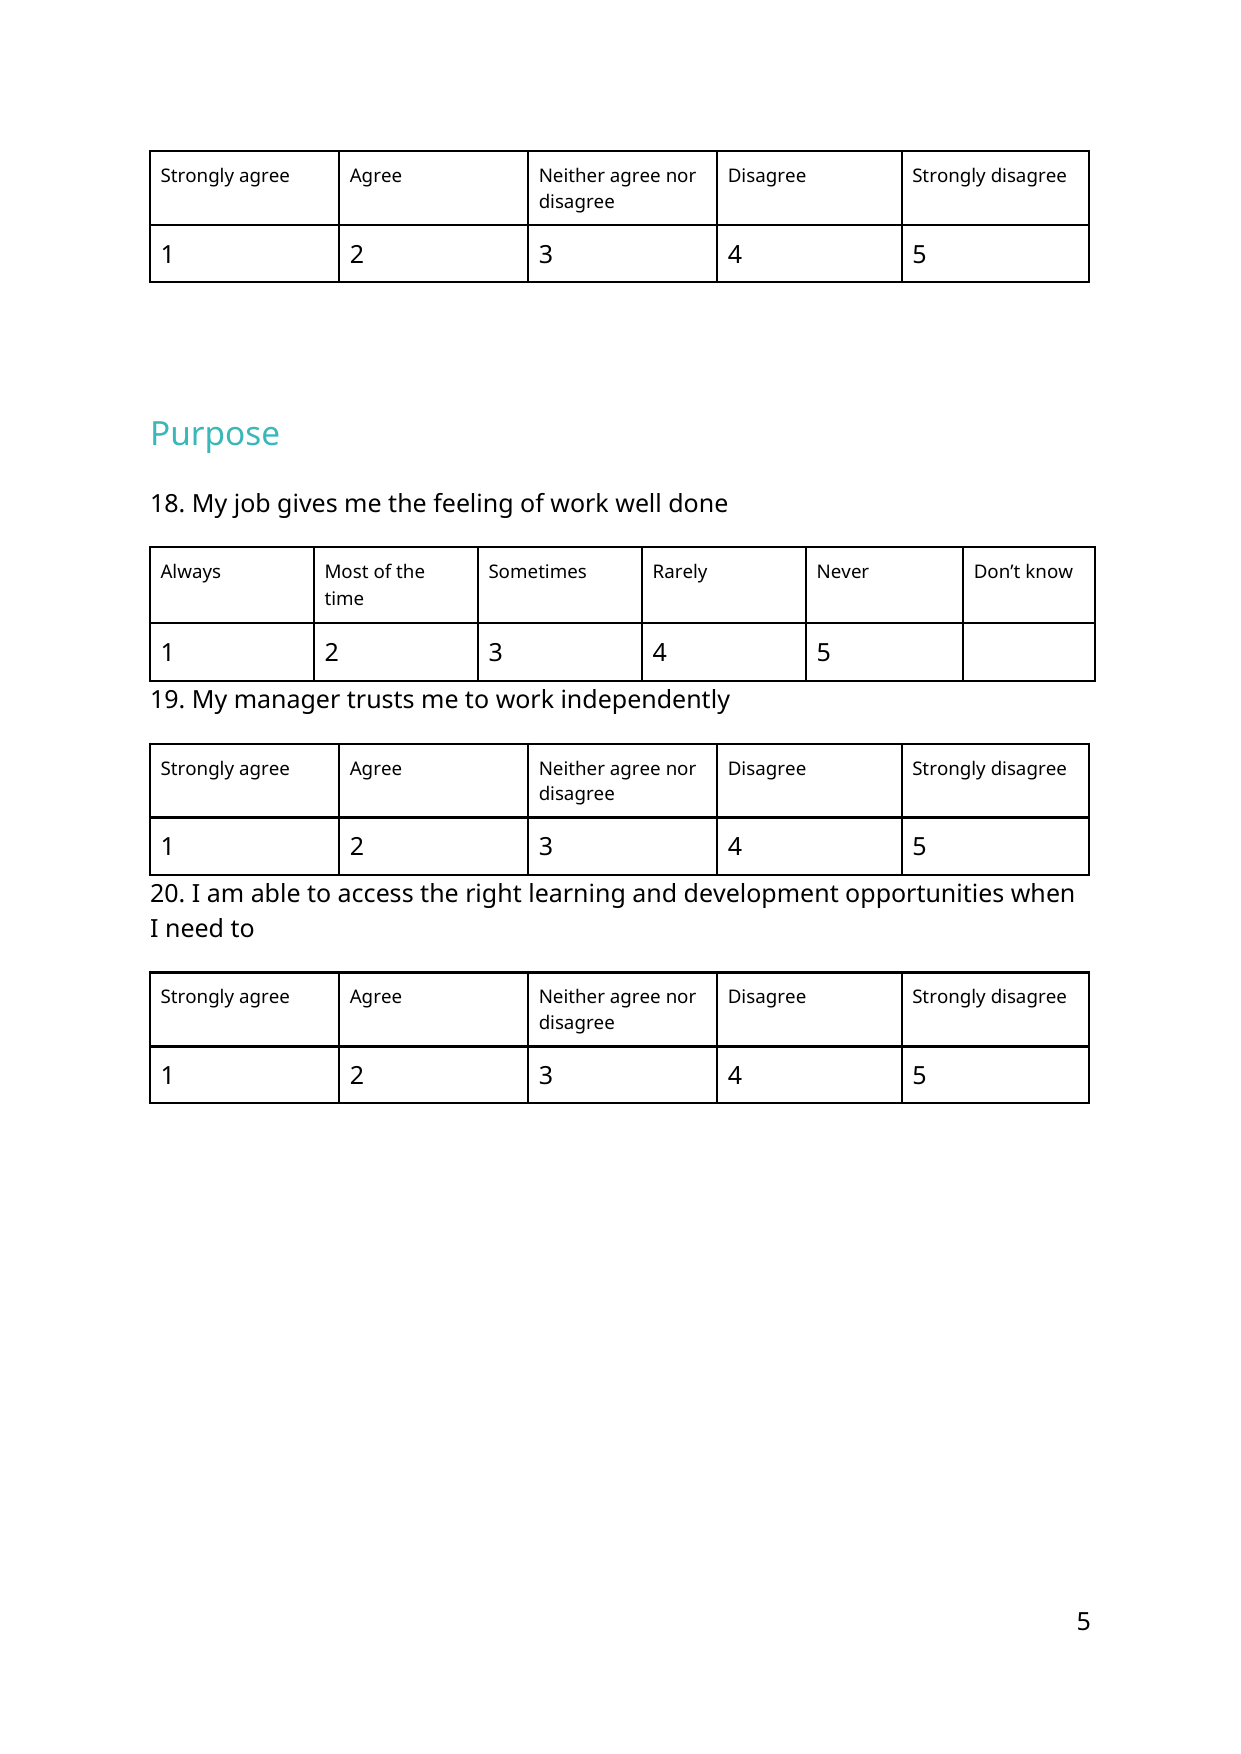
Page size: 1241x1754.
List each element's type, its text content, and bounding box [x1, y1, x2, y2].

table_cell 3 [479, 624, 641, 680]
table_cell 5 [807, 624, 962, 680]
table_header Don’t know [964, 548, 1094, 622]
table_cell 2 [340, 1048, 527, 1102]
table_cell 1 [151, 1048, 338, 1102]
table_header Agree [340, 974, 527, 1045]
table_header Disagree [718, 974, 901, 1045]
table_header Strongly disagree [903, 152, 1088, 224]
table_cell 1 [151, 226, 338, 281]
table_header Sometimes [479, 548, 641, 622]
table_cell 3 [529, 819, 716, 873]
table_header Strongly disagree [903, 745, 1088, 816]
table_cell 5 [903, 1048, 1088, 1102]
table_cell 4 [718, 819, 901, 873]
table_cell 1 [151, 624, 313, 680]
table_header Rarely [643, 548, 805, 622]
table_cell 2 [340, 819, 527, 873]
table_header Most of the time [315, 548, 477, 622]
subtitle 18. My job gives me the feeling of work well done [150, 486, 1091, 520]
table_cell 4 [643, 624, 805, 680]
table_cell 3 [529, 226, 716, 281]
table_cell 4 [718, 226, 901, 281]
table_header Disagree [718, 745, 901, 816]
table_header Strongly disagree [903, 974, 1088, 1045]
table_header Disagree [718, 152, 901, 224]
table_header Neither agree nor disagree [529, 745, 716, 816]
table_cell 2 [340, 226, 527, 281]
table_header Strongly agree [151, 974, 338, 1045]
table_header Agree [340, 152, 527, 224]
table_cell [964, 624, 1094, 680]
table_header Always [151, 548, 313, 622]
table_cell 4 [718, 1048, 901, 1102]
table_cell 5 [903, 226, 1088, 281]
table_header Neither agree nor disagree [529, 974, 716, 1045]
table_header Never [807, 548, 962, 622]
table_header Strongly agree [151, 152, 338, 224]
table_cell 1 [151, 819, 338, 873]
table_header Strongly agree [151, 745, 338, 816]
subtitle 20. I am able to access the right learning and development opportunities when I need to [150, 876, 1091, 945]
table_header Agree [340, 745, 527, 816]
subtitle 19. My manager trusts me to work independently [150, 682, 1091, 716]
table_cell 2 [315, 624, 477, 680]
title Purpose [150, 409, 1091, 455]
table_cell 5 [903, 819, 1088, 873]
table_cell 3 [529, 1048, 716, 1102]
table_header Neither agree nor disagree [529, 152, 716, 224]
